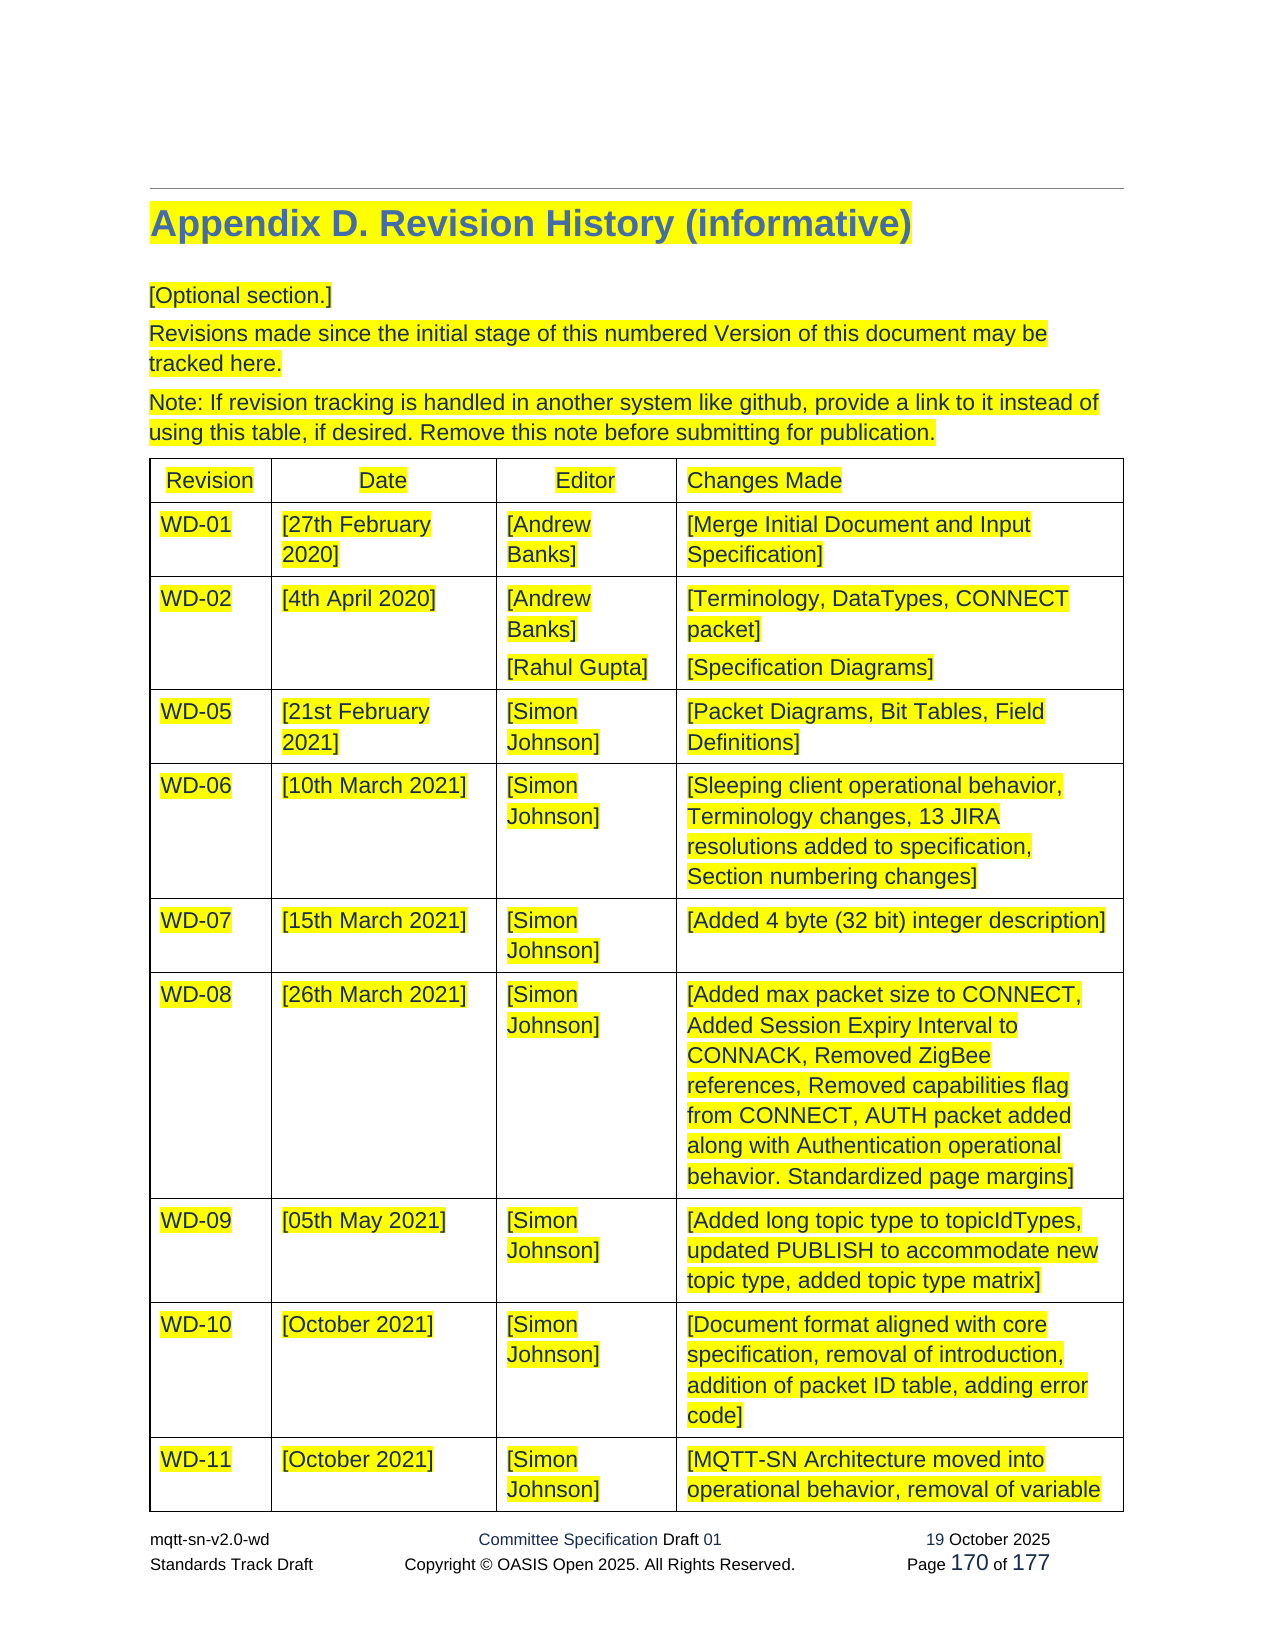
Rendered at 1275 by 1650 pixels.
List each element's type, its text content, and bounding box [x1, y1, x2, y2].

table_cell [4th April 2020] [272, 577, 496, 689]
text Revisions made since the initial stage of this numbered Version of this document may be tracked here. [148, 320, 1124, 377]
table_header Revision [151, 459, 271, 502]
table_cell [Simon Johnson] [497, 1303, 676, 1437]
table_header Date [272, 459, 496, 502]
table_cell [Added long topic type to topicIdTypes, updated PUBLISH to accommodate new topic type, added topic type matrix] [677, 1199, 1123, 1302]
table_cell [Sleeping client operational behavior, Terminology changes, 13 JIRA resolutions added to specification, Section numbering changes] [677, 764, 1123, 898]
table_cell WD-11 [151, 1438, 271, 1511]
table_cell WD-02 [151, 577, 271, 689]
table_cell [October 2021] [272, 1438, 496, 1511]
table_header Editor [497, 459, 676, 502]
table_cell WD-08 [151, 973, 271, 1197]
table_cell [MQTT-SN Architecture moved into operational behavior, removal of variable [677, 1438, 1123, 1511]
table_cell [Simon Johnson] [497, 764, 676, 898]
table_cell [Andrew Banks] [Rahul Gupta] [497, 577, 676, 689]
table_cell [10th March 2021] [272, 764, 496, 898]
table_cell [Added 4 byte (32 bit) integer description] [677, 899, 1123, 972]
table_cell WD-10 [151, 1303, 271, 1437]
text [Optional section.] [148, 282, 1124, 308]
table_cell [05th May 2021] [272, 1199, 496, 1302]
table_cell [26th March 2021] [272, 973, 496, 1197]
table_cell [15th March 2021] [272, 899, 496, 972]
table_cell WD-09 [151, 1199, 271, 1302]
table_cell [Simon Johnson] [497, 1199, 676, 1302]
table_cell [Document format aligned with core specification, removal of introduction, addition of packet ID table, adding error code] [677, 1303, 1123, 1437]
table_cell WD-05 [151, 690, 271, 763]
text Note: If revision tracking is handled in another system like github, provide a link to it instead of using this table, if desired. Remove this note before submitting for publication. [148, 389, 1124, 446]
table_cell [Simon Johnson] [497, 690, 676, 763]
table_cell [Terminology, DataTypes, CONNECT packet] [Specification Diagrams] [677, 577, 1123, 689]
table_cell [27th February 2020] [272, 503, 496, 576]
table_cell [Merge Initial Document and Input Specification] [677, 503, 1123, 576]
table_cell WD-01 [151, 503, 271, 576]
table_cell [October 2021] [272, 1303, 496, 1437]
table_cell [Andrew Banks] [497, 503, 676, 576]
table_cell [Added max packet size to CONNECT, Added Session Expiry Interval to CONNACK, Removed ZigBee references, Removed capabilities flag from CONNECT, AUTH packet added along with Authentication operational behavior. Standardized page margins] [677, 973, 1123, 1197]
table_cell [Packet Diagrams, Bit Tables, Field Definitions] [677, 690, 1123, 763]
table_cell WD-07 [151, 899, 271, 972]
table_header Changes Made [677, 459, 1123, 502]
subtitle Appendix D. Revision History (informative) [150, 189, 1124, 244]
table_cell [Simon Johnson] [497, 899, 676, 972]
table_cell [21st February 2021] [272, 690, 496, 763]
table_cell [Simon Johnson] [497, 1438, 676, 1511]
table_cell WD-06 [151, 764, 271, 898]
table_cell [Simon Johnson] [497, 973, 676, 1197]
